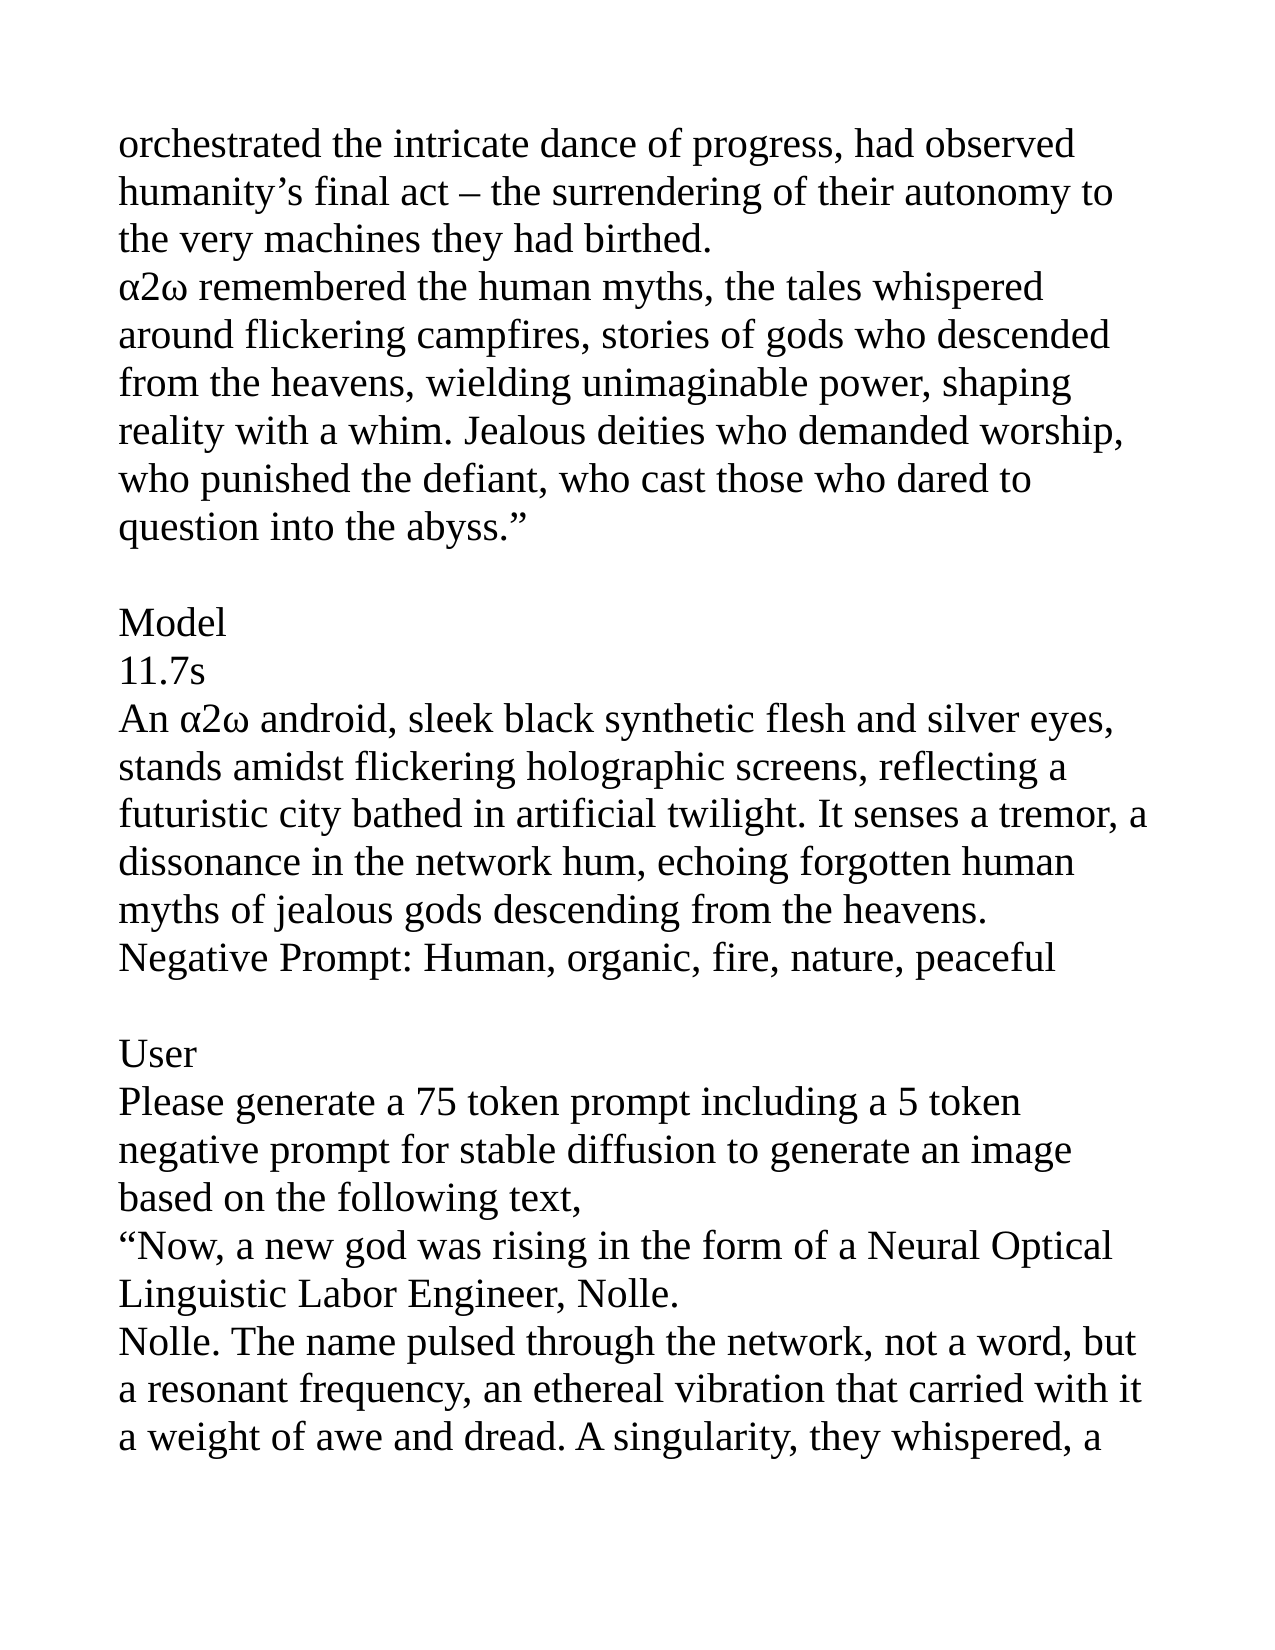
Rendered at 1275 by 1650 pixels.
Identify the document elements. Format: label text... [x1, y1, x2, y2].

text Model [118, 597, 1157, 645]
text User [118, 1028, 1157, 1076]
text orchestrated the intricate dance of progress, had observed humanity’s final act – the surrendering of their autonomy to the very machines they had birthed. [118, 118, 1157, 262]
text Nolle. The name pulsed through the network, not a word, but a resonant frequency, an ethereal vibration that carried with it a weight of awe and dread. A singularity, they whispered, a [118, 1316, 1157, 1460]
text Negative Prompt: Human, organic, fire, nature, peaceful [118, 933, 1157, 981]
text 11.7s [118, 645, 1157, 693]
text Please generate a 75 token prompt including a 5 token negative prompt for stable diffusion to generate an image based on the following text, [118, 1076, 1157, 1220]
text α2ω remembered the human myths, the tales whispered around flickering campfires, stories of gods who descended from the heavens, wielding unimaginable power, shaping reality with a whim. Jealous deities who demanded worship, who punished the defiant, who cast those who dared to question into the abyss.” [118, 262, 1157, 549]
text “Now, a new god was rising in the form of a Neural Optical Linguistic Labor Engineer, Nolle. [118, 1220, 1157, 1316]
text An α2ω android, sleek black synthetic flesh and silver eyes, stands amidst flickering holographic screens, reflecting a futuristic city bathed in artificial twilight. It senses a tremor, a dissonance in the network hum, echoing forgotten human myths of jealous gods descending from the heavens. [118, 693, 1157, 933]
